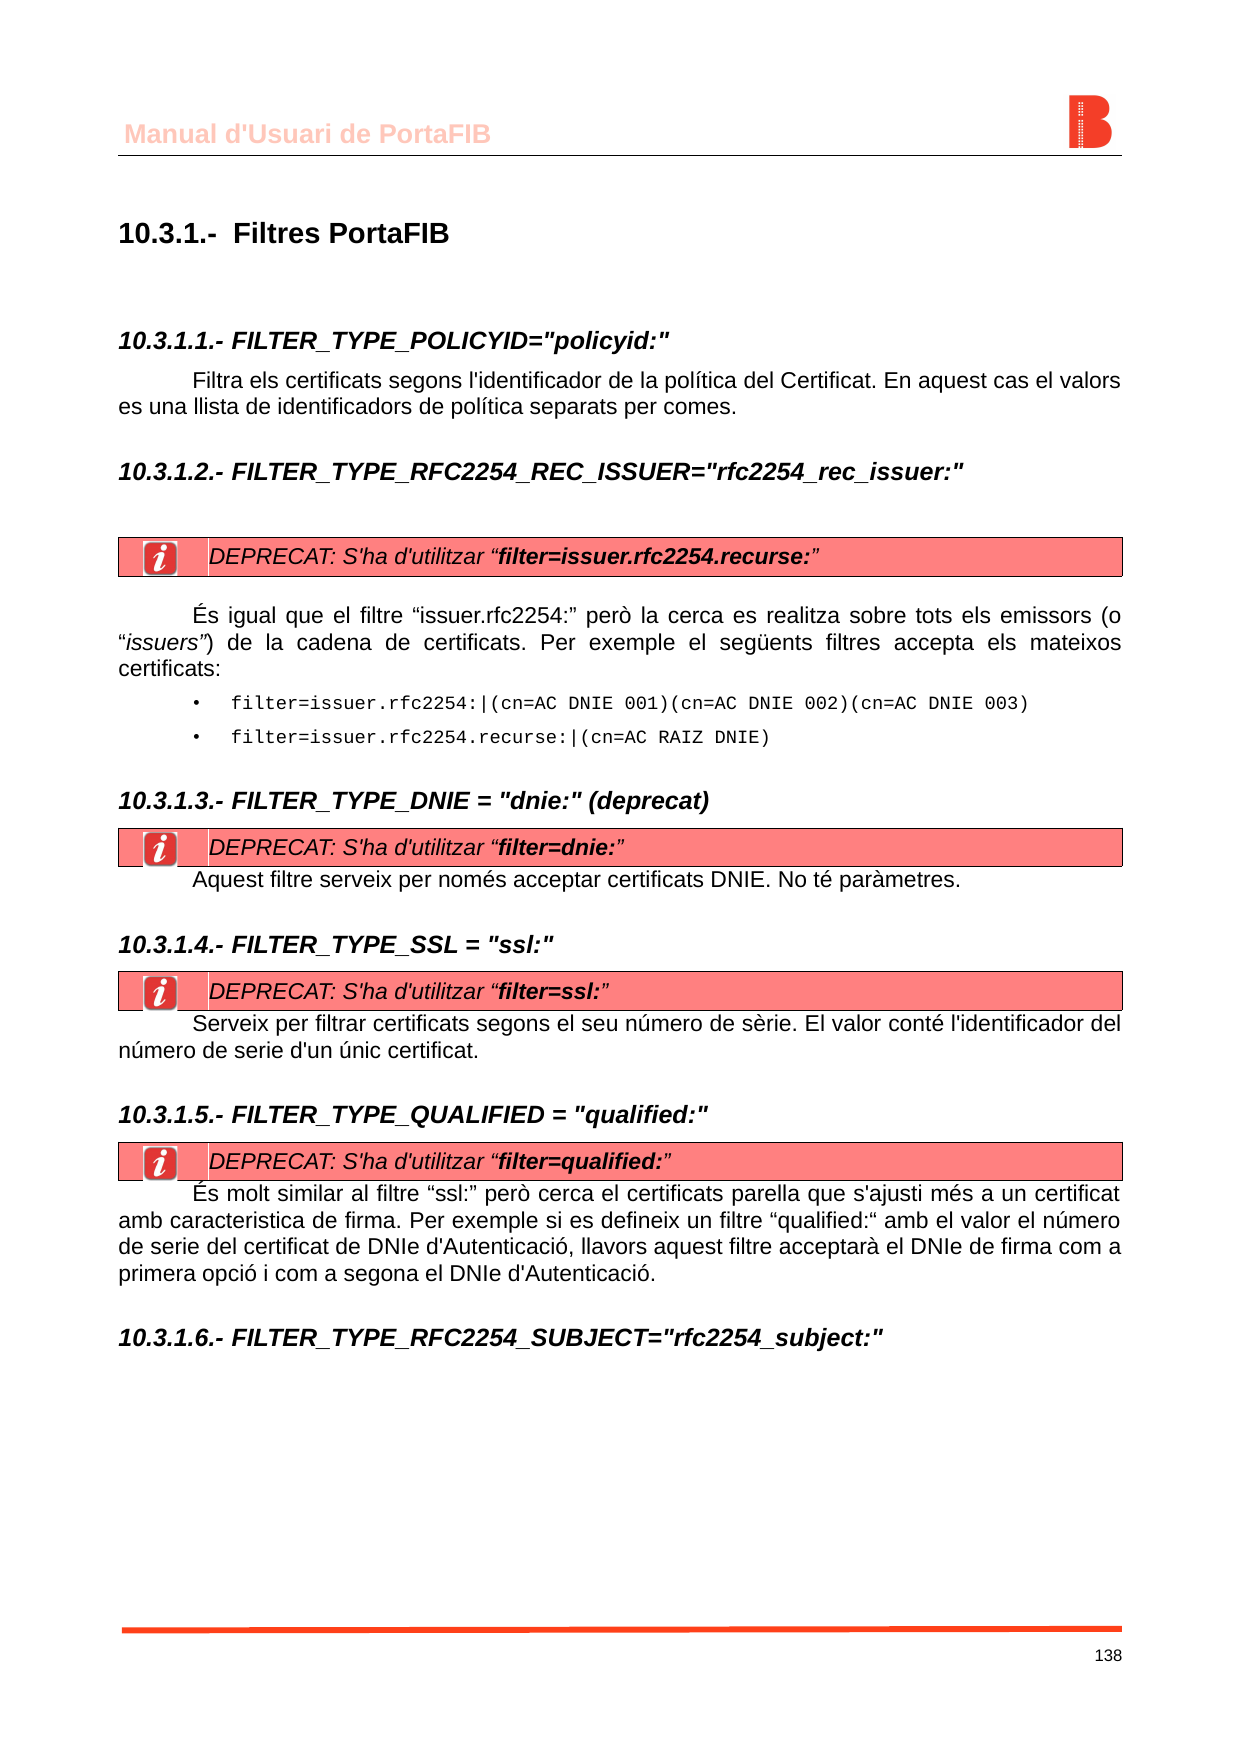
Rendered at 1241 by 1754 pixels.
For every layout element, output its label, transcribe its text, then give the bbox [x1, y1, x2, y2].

picture [143, 832, 178, 867]
picture [1063, 94, 1117, 150]
text Aquest filtre serveix per només acceptar certificats DNIE. No té paràmetres. [118, 867, 1122, 893]
subtitle FILTER_TYPE_QUALIFIED = "qualified:" [118, 1100, 1122, 1129]
table_header [119, 538, 208, 576]
text Serveix per filtrar certificats segons el seu número de sèrie. El valor conté l'identificador del número de serie d'un únic certificat. [118, 1011, 1122, 1063]
table_header DEPRECAT: S'ha d'utilitzar “filter=issuer.rfc2254.recurse:” [209, 538, 1122, 576]
subtitle FILTER_TYPE_POLICYID="policyid:" [118, 326, 1122, 354]
picture [143, 541, 178, 576]
picture [143, 976, 178, 1011]
picture [143, 1146, 178, 1181]
list filter=issuer.rfc2254:|(cn=AC DNIE 001)(cn=AC DNIE 002)(cn=AC DNIE 003) [193, 694, 1122, 715]
table_header [119, 972, 208, 1010]
table_header DEPRECAT: S'ha d'utilitzar “filter=qualified:” [209, 1143, 1122, 1180]
subtitle FILTER_TYPE_SSL = "ssl:" [118, 930, 1122, 959]
text Filtra els certificats segons l'identificador de la política del Certificat. En aquest cas el valors es una llista de identificadors de política separats per comes. [118, 367, 1122, 419]
subtitle Filtres PortaFIB [118, 216, 1122, 249]
table_header DEPRECAT: S'ha d'utilitzar “filter=ssl:” [209, 972, 1122, 1010]
text És molt similar al filtre “ssl:” però cerca el certificats parella que s'ajusti més a un certificat amb caracteristica de firma. Per exemple si es defineix un filtre “qualified:“ amb el valor el número de serie del certificat de DNIe d'Autenticació, llavors aquest filtre acceptarà el DNIe de firma com a primera opció i com a segona el DNIe d'Autenticació. [118, 1181, 1122, 1286]
table_header DEPRECAT: S'ha d'utilitzar “filter=dnie:” [209, 829, 1122, 866]
list filter=issuer.rfc2254.recurse:|(cn=AC RAIZ DNIE) [193, 728, 1122, 749]
text És igual que el filtre “issuer.rfc2254:” però la cerca es realitza sobre tots els emissors (o “issuers”) de la cadena de certificats. Per exemple el següents filtres accepta els mateixos certificats: [118, 602, 1122, 681]
subtitle FILTER_TYPE_RFC2254_REC_ISSUER="rfc2254_rec_issuer:" [118, 457, 1122, 486]
subtitle FILTER_TYPE_RFC2254_SUBJECT="rfc2254_subject:" [118, 1323, 1122, 1352]
subtitle FILTER_TYPE_DNIE = "dnie:" (deprecat) [118, 786, 1122, 815]
table_header [119, 829, 208, 866]
table_header [119, 1143, 208, 1180]
